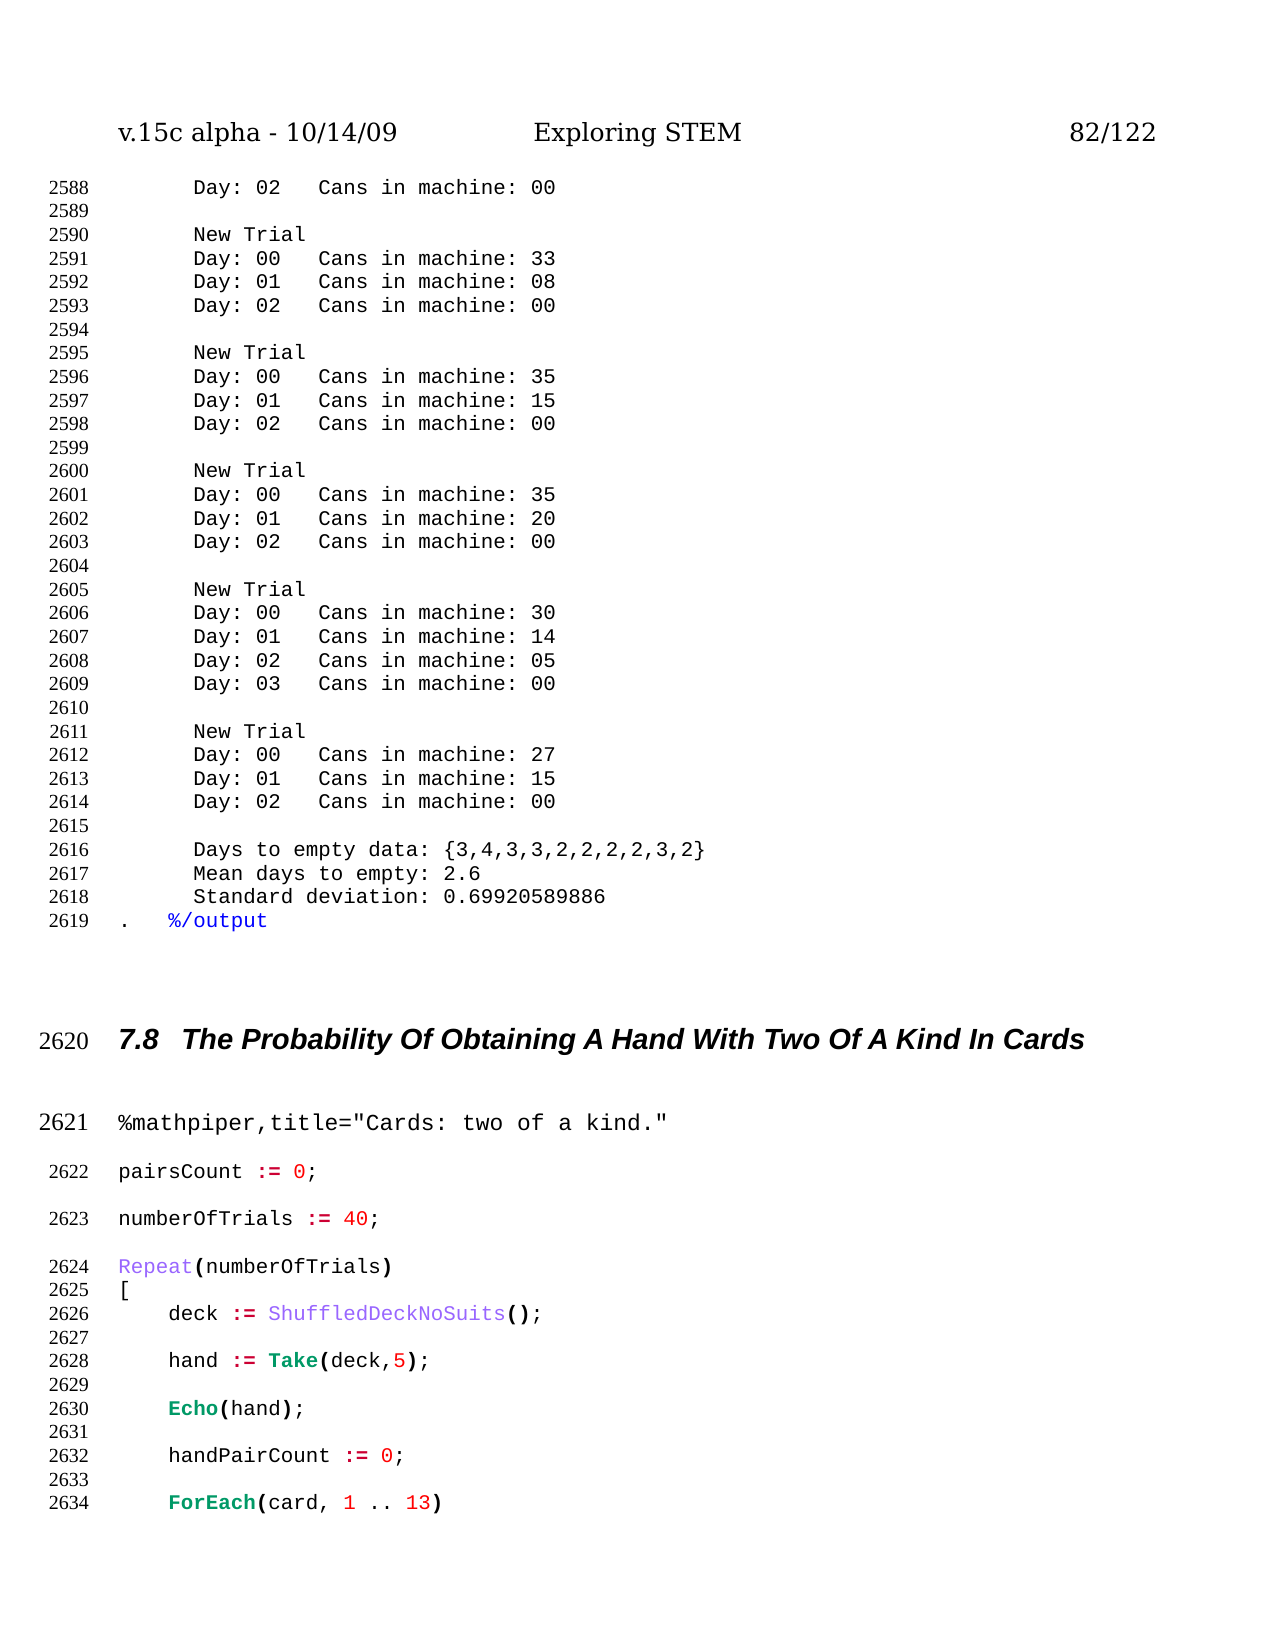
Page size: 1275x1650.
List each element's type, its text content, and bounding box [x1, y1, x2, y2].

text Day: 02 Cans in machine: 00 [118, 792, 1157, 815]
text Day: 02 Cans in machine: 00 [118, 531, 1157, 555]
text Day: 00 Cans in machine: 30 [118, 602, 1157, 626]
text numberOfTrials := 40; [118, 1208, 1157, 1232]
text Day: 02 Cans in machine: 05 [118, 650, 1157, 673]
text [ [118, 1279, 1157, 1303]
text Day: 01 Cans in machine: 15 [118, 389, 1157, 413]
text ForEach(card, 1 .. 13) [118, 1492, 1157, 1516]
text New Trial [118, 224, 1157, 248]
text Day: 02 Cans in machine: 00 [118, 177, 1157, 200]
text Day: 01 Cans in machine: 20 [118, 508, 1157, 531]
text Repeat(numberOfTrials) [118, 1256, 1157, 1279]
text Day: 03 Cans in machine: 00 [118, 673, 1157, 697]
text New Trial [118, 342, 1157, 366]
text %mathpiper,title="Cards: two of a kind." [118, 1112, 1157, 1137]
text Day: 02 Cans in machine: 00 [118, 413, 1157, 437]
text Day: 00 Cans in machine: 35 [118, 484, 1157, 508]
text Day: 00 Cans in machine: 27 [118, 744, 1157, 768]
text Days to empty data: {3,4,3,3,2,2,2,2,3,2} [118, 839, 1157, 862]
text New Trial [118, 579, 1157, 602]
text deck := ShuffledDeckNoSuits(); [118, 1303, 1157, 1327]
text Echo(hand); [118, 1398, 1157, 1421]
subtitle The Probability Of Obtaining A Hand With Two Of A Kind In Cards [118, 1022, 1157, 1055]
text Day: 01 Cans in machine: 08 [118, 271, 1157, 295]
text New Trial [118, 461, 1157, 484]
text handPairCount := 0; [118, 1445, 1157, 1468]
text Standard deviation: 0.69920589886 [118, 886, 1157, 910]
text . %/output [118, 910, 1157, 933]
text pairsCount := 0; [118, 1161, 1157, 1185]
text Day: 01 Cans in machine: 15 [118, 768, 1157, 792]
text hand := Take(deck,5); [118, 1350, 1157, 1374]
text Day: 00 Cans in machine: 35 [118, 366, 1157, 389]
text New Trial [118, 721, 1157, 744]
text Day: 01 Cans in machine: 14 [118, 626, 1157, 650]
text Day: 00 Cans in machine: 33 [118, 248, 1157, 271]
text Day: 02 Cans in machine: 00 [118, 295, 1157, 319]
text Mean days to empty: 2.6 [118, 862, 1157, 886]
